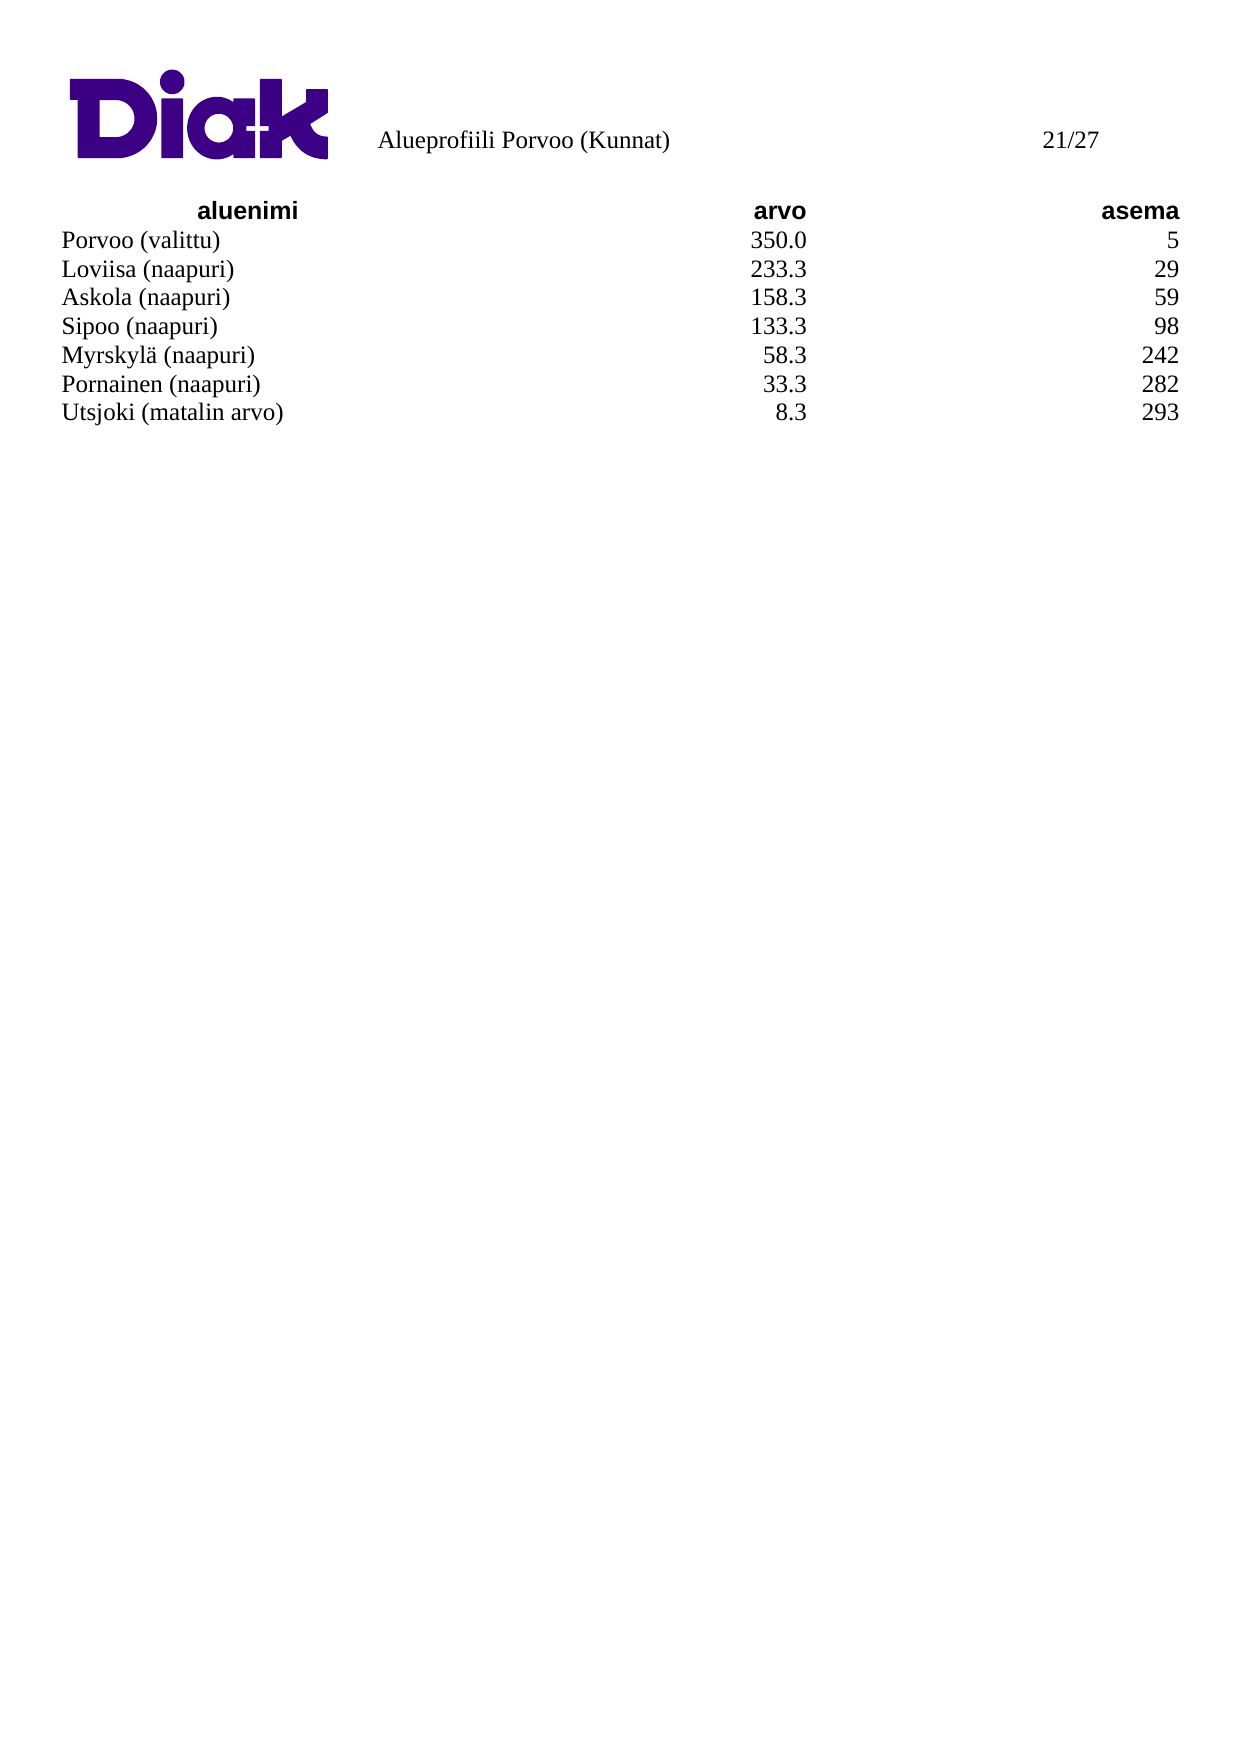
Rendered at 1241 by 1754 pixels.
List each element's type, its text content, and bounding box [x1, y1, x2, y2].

table_cell 133.3 [434, 311, 806, 340]
table_cell Porvoo (valittu) [61, 225, 434, 254]
table_cell Askola (naapuri) [61, 283, 434, 311]
table_cell 158.3 [434, 283, 806, 311]
table_cell 242 [806, 340, 1179, 369]
table_cell 59 [806, 283, 1179, 311]
table_cell 293 [806, 398, 1179, 426]
table_cell 58.3 [434, 340, 806, 369]
table_cell 33.3 [434, 369, 806, 397]
table_cell Utsjoki (matalin arvo) [61, 398, 434, 426]
table_header arvo [434, 196, 806, 225]
table_cell Pornainen (naapuri) [61, 369, 434, 397]
table_cell 29 [806, 254, 1179, 282]
table_cell 350.0 [434, 225, 806, 254]
table_header asema [806, 196, 1179, 225]
table_cell 5 [806, 225, 1179, 254]
table_cell Myrskylä (naapuri) [61, 340, 434, 369]
table_cell 233.3 [434, 254, 806, 282]
table_cell 98 [806, 311, 1179, 340]
table_cell 8.3 [434, 398, 806, 426]
table_cell Loviisa (naapuri) [61, 254, 434, 282]
table_cell Sipoo (naapuri) [61, 311, 434, 340]
table_header aluenimi [61, 196, 434, 225]
table_cell 282 [806, 369, 1179, 397]
